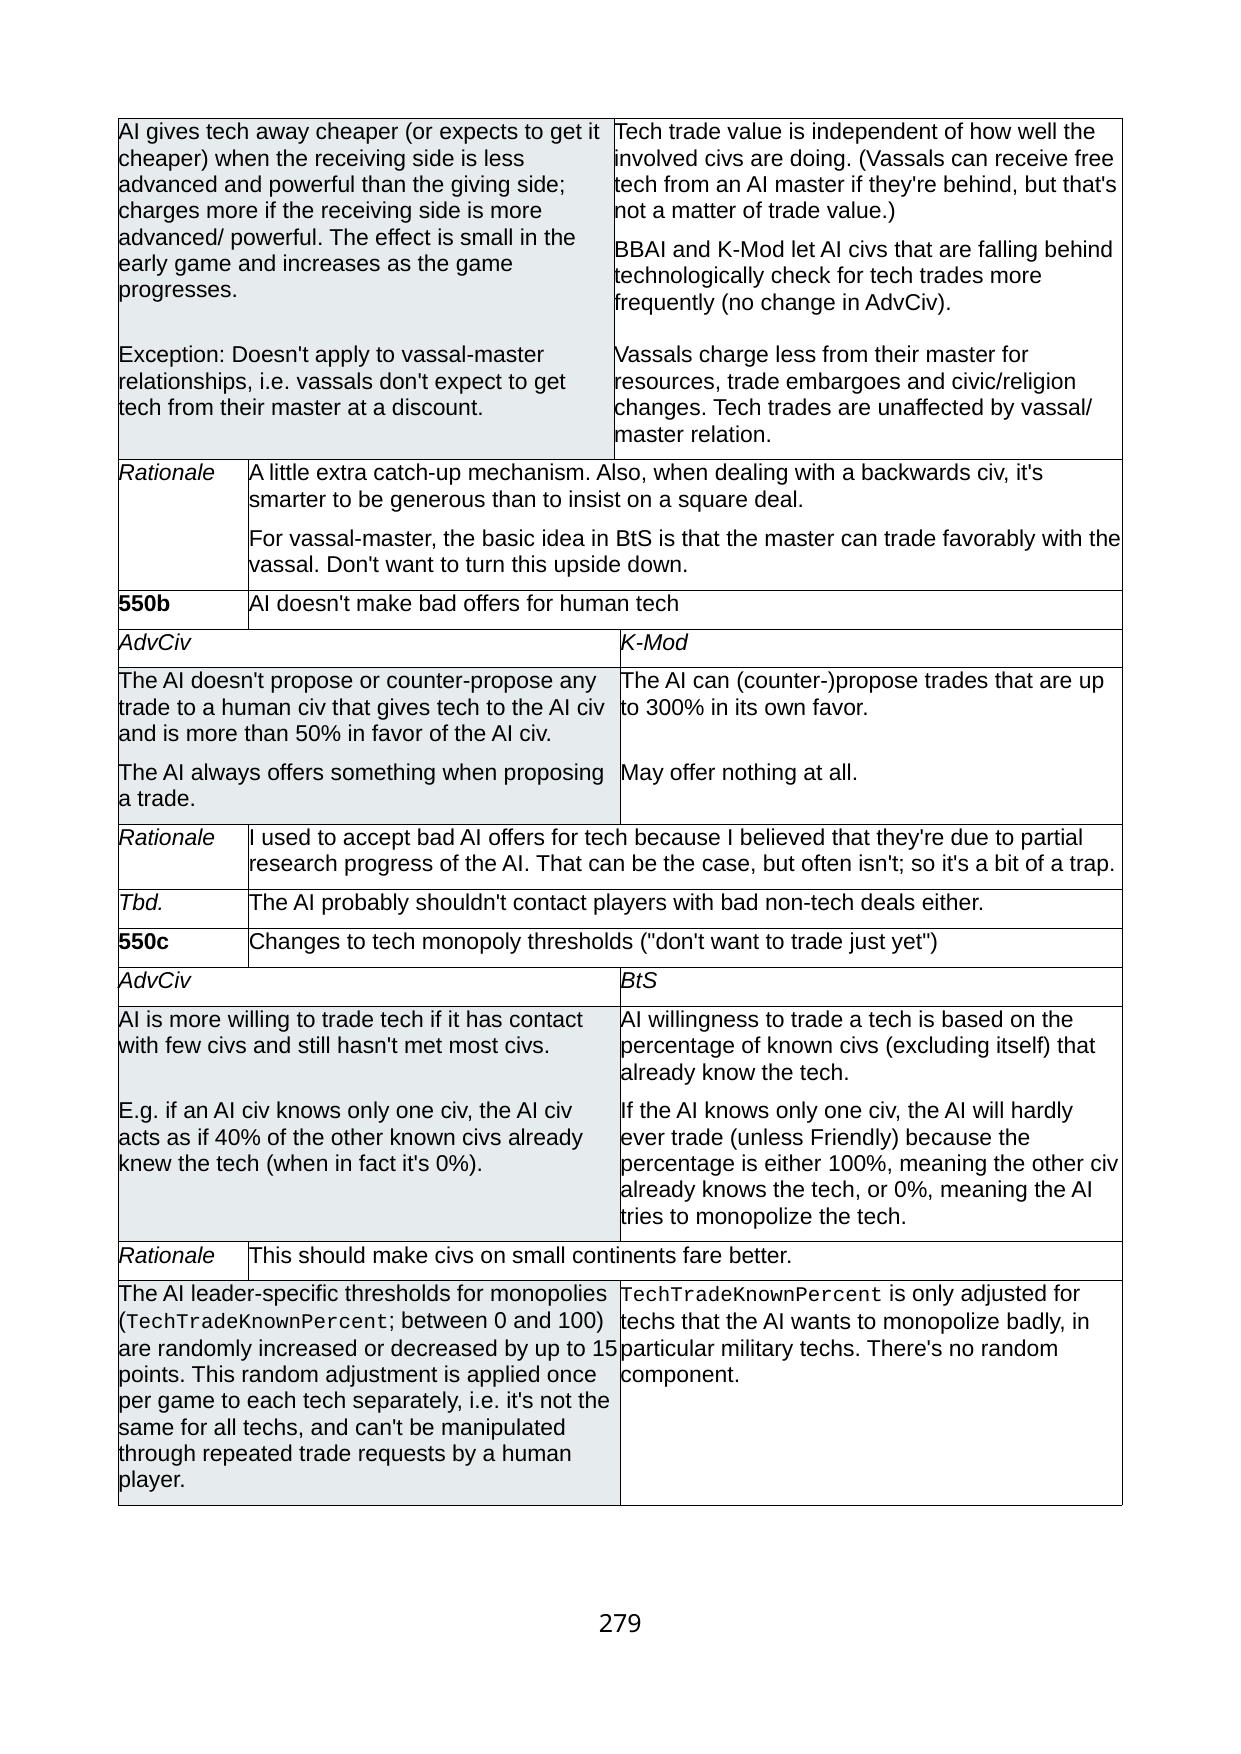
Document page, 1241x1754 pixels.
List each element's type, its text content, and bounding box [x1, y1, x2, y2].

table_cell The AI can (counter-)propose trades that are up to 300% in its own favor. May offer nothing at all. [621, 668, 1122, 824]
table_cell 550c [119, 929, 248, 967]
table_cell The AI leader-specific thresholds for monopolies (TechTradeKnownPercent; between 0 and 100) are randomly increased or decreased by up to 15 points. This random adjustment is applied once per game to each tech separately, i.e. it's not the same for all techs, and can't be manipulated through repeated trade requests by a human player. [119, 1281, 620, 1505]
table_cell Tbd. [119, 890, 248, 928]
table_cell Rationale [119, 825, 248, 889]
table_cell AI doesn't make bad offers for human tech [249, 591, 1122, 628]
table_cell AdvCiv [119, 968, 620, 1006]
table_cell I used to accept bad AI offers for tech because I believed that they're due to partial research progress of the AI. That can be the case, but often isn't; so it's a bit of a trap. [249, 825, 1122, 889]
table_cell TechTradeKnownPercent is only adjusted for techs that the AI wants to monopolize badly, in particular military techs. There's no random component. [621, 1281, 1122, 1505]
table_cell A little extra catch-up mechanism. Also, when dealing with a backwards civ, it's smarter to be generous than to insist on a square deal. For vassal-master, the basic idea in BtS is that the master can trade favorably with the vassal. Don't want to turn this upside down. [249, 460, 1122, 589]
table_cell Rationale [119, 460, 248, 589]
table_cell This should make civs on small continents fare better. [249, 1242, 1122, 1280]
table_cell The AI doesn't propose or counter-propose any trade to a human civ that gives tech to the AI civ and is more than 50% in favor of the AI civ. The AI always offers something when proposing a trade. [119, 668, 620, 824]
table_cell BtS [621, 968, 1122, 1006]
table_cell AI willingness to trade a tech is based on the percentage of known civs (excluding itself) that already know the tech. If the AI knows only one civ, the AI will hardly ever trade (unless Friendly) because the percentage is either 100%, meaning the other civ already knows the tech, or 0%, meaning the AI tries to monopolize the tech. [621, 1007, 1122, 1241]
table_cell AI gives tech away cheaper (or expects to get it cheaper) when the receiving side is less advanced and powerful than the giving side; charges more if the receiving side is more advanced/ powerful. The effect is small in the early game and increases as the game progresses. Exception: Doesn't apply to vassal-master relationships, i.e. vassals don't expect to get tech from their master at a discount. [119, 119, 614, 459]
table_cell 550b [119, 591, 248, 628]
table_cell Changes to tech monopoly thresholds ("don't want to trade just yet") [249, 929, 1122, 967]
table_cell The AI probably shouldn't contact players with bad non-tech deals either. [249, 890, 1122, 928]
table_cell AI is more willing to trade tech if it has contact with few civs and still hasn't met most civs. E.g. if an AI civ knows only one civ, the AI civ acts as if 40% of the other known civs already knew the tech (when in fact it's 0%). [119, 1007, 620, 1241]
table_cell Tech trade value is independent of how well the involved civs are doing. (Vassals can receive free tech from an AI master if they're behind, but that's not a matter of trade value.) BBAI and K-Mod let AI civs that are falling behind technologically check for tech trades more frequently (no change in AdvCiv). Vassals charge less from their master for resources, trade embargoes and civic/religion changes. Tech trades are unaffected by vassal/ master relation. [615, 119, 1122, 459]
table_cell K-Mod [621, 630, 1122, 667]
table_cell Rationale [119, 1242, 248, 1280]
table_cell AdvCiv [119, 630, 620, 667]
